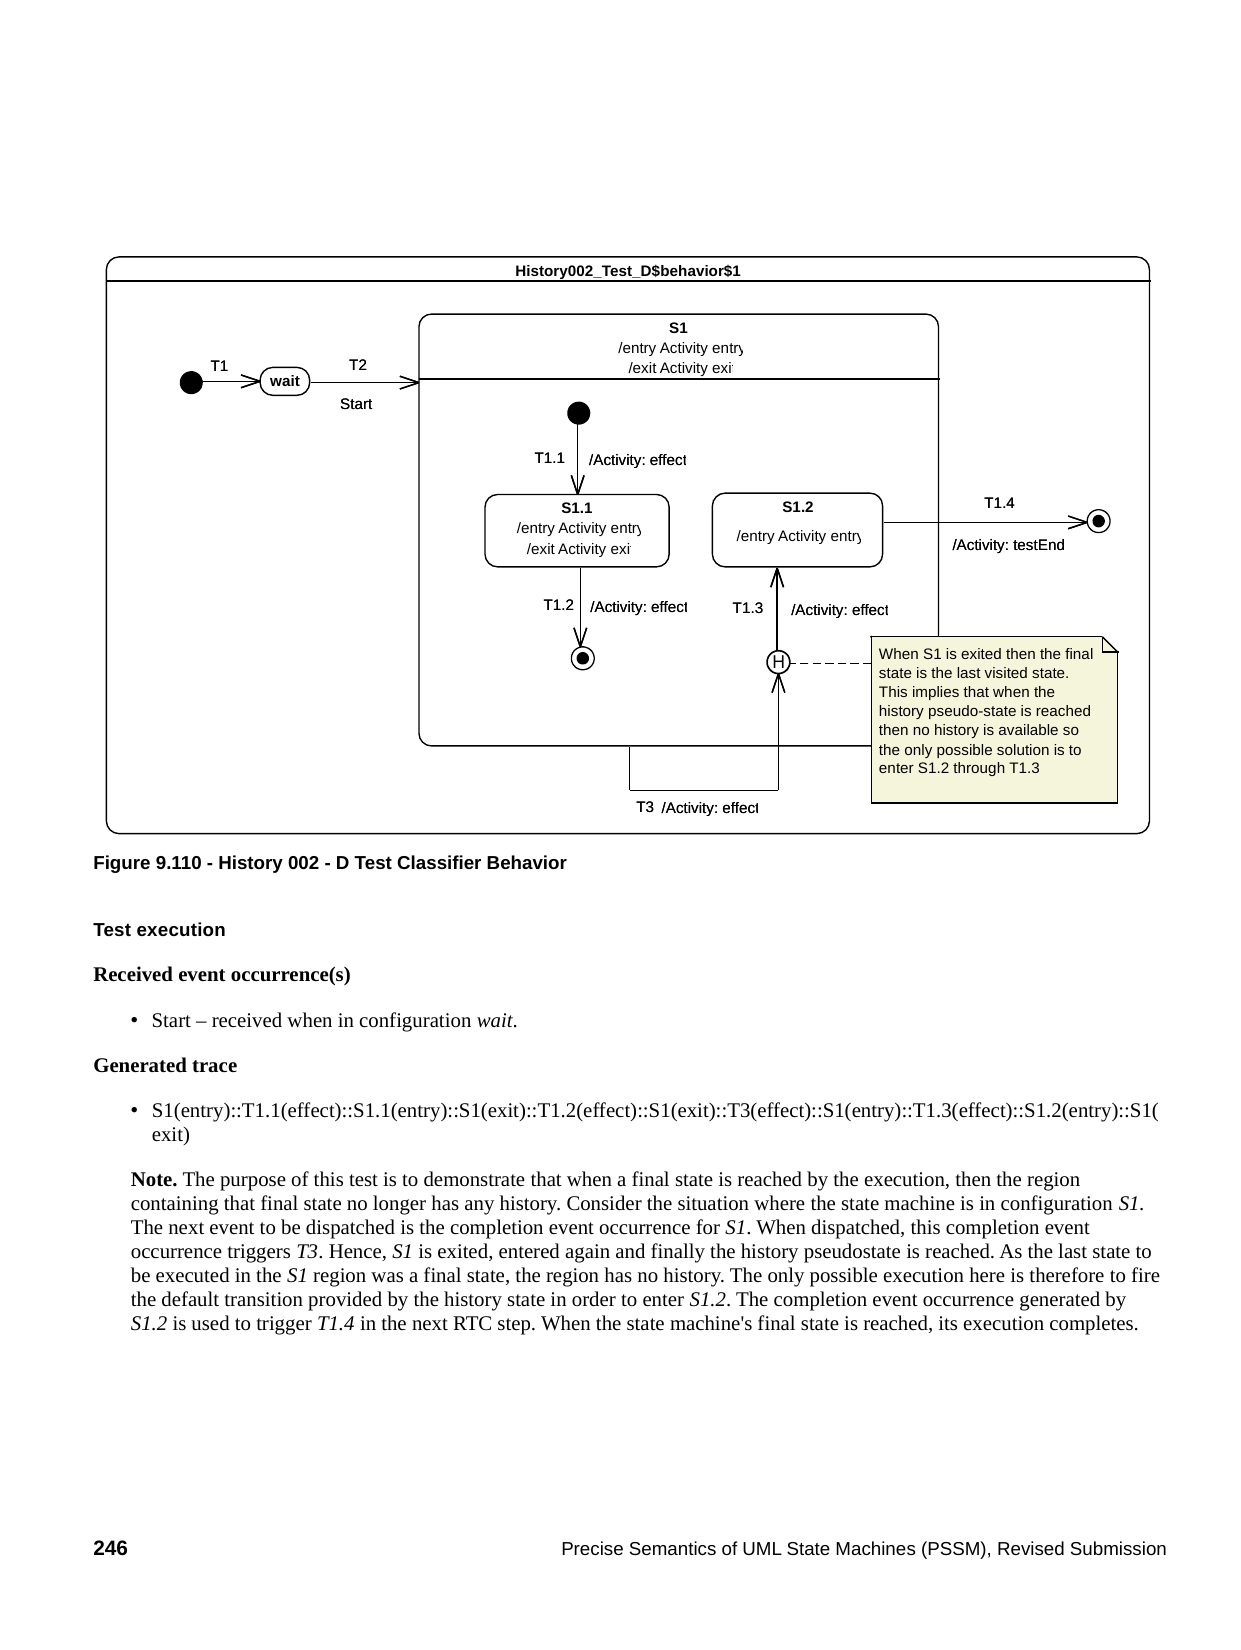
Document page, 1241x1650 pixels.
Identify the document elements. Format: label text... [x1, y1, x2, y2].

subtitle Test execution [93, 919, 1164, 940]
text Figure 9.110 - History 002 - D Test Classifier Behavior [93, 243, 1164, 873]
text Received event occurrence(s) [93, 961, 1164, 986]
list S1(entry)::T1.1(effect)::S1.1(entry)::S1(exit)::T1.2(effect)::S1(exit)::T3(effect)::S1(entry)::T1.3(effect)::S1.2(entry)::S1(exit) [131, 1098, 1164, 1146]
text Generated trace [93, 1053, 1164, 1077]
text Note. The purpose of this test is to demonstrate that when a final state is reached by the execution, then the region containing that final state no longer has any history. Consider the situation where the state machine is in configuration S1. The next event to be dispatched is the completion event occurrence for S1. When dispatched, this completion event occurrence triggers T3. Hence, S1 is exited, entered again and finally the history pseudostate is reached. As the last state to be executed in the S1 region was a final state, the region has no history. The only possible execution here is therefore to fire the default transition provided by the history state in order to enter S1.2. The completion event occurrence generated by S1.2 is used to trigger T1.4 in the next RTC step. When the state machine's final state is reached, its execution completes. [131, 1167, 1164, 1335]
list Start – received when in configuration wait. [131, 1007, 1164, 1032]
